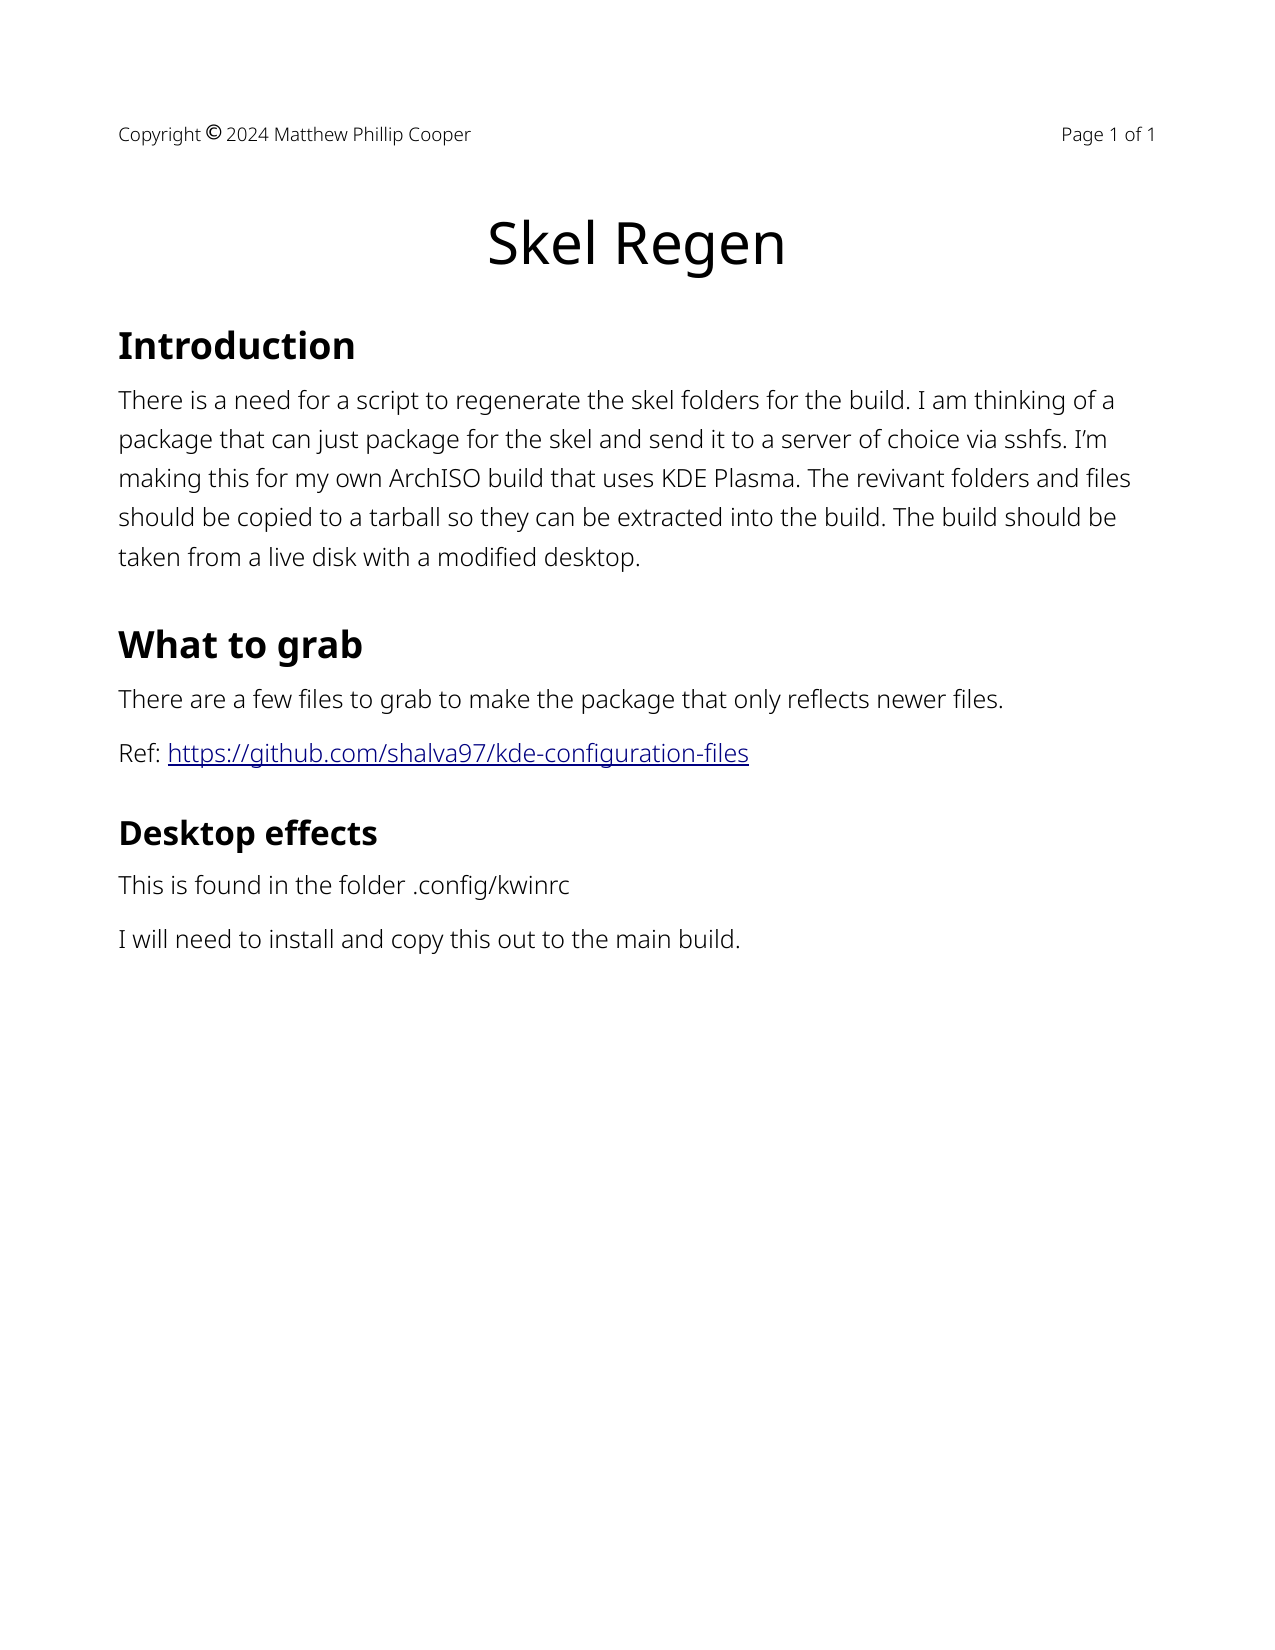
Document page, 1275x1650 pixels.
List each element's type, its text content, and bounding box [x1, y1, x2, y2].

text There are a few files to grab to make the package that only reflects newer files. [118, 681, 1157, 716]
subtitle What to grab [118, 618, 1157, 669]
text I will need to install and copy this out to the main build. [118, 921, 1157, 956]
title Skel Regen [118, 202, 1157, 281]
text There is a need for a script to regenerate the skel folders for the build. I am thinking of a package that can just package for the skel and send it to a server of choice via sshfs. I’m making this for my own ArchISO build that uses KDE Plasma. The revivant folders and files should be copied to a tarball so they can be extracted into the build. The build should be taken from a live disk with a modified desktop. [118, 382, 1157, 573]
subtitle Desktop effects [118, 810, 1157, 855]
text This is found in the folder .config/kwinrc [118, 868, 1157, 902]
subtitle Introduction [118, 319, 1157, 370]
text Ref: https://github.com/shalva97/kde-configuration-files [118, 735, 1157, 769]
